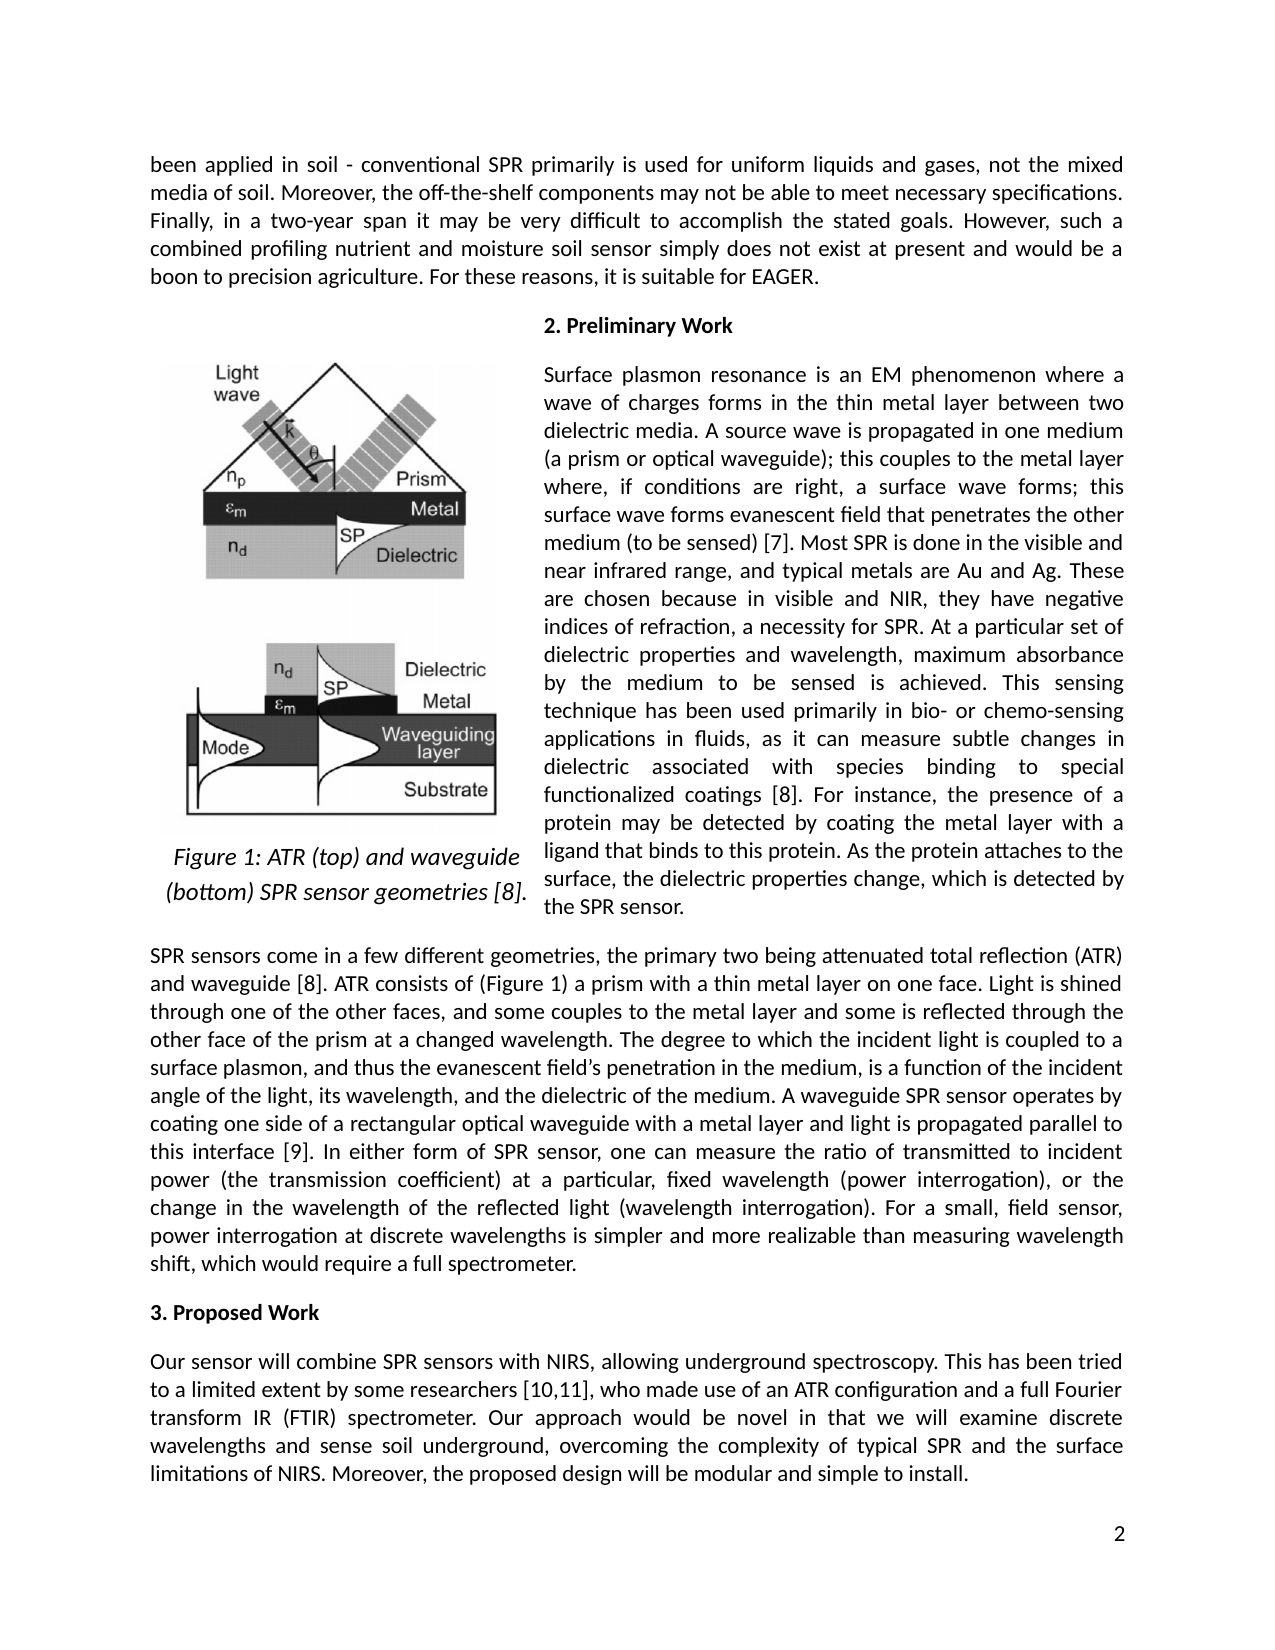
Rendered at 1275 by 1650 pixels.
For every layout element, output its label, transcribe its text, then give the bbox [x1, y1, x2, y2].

text Surface plasmon resonance is an EM phenomenon where a wave of charges forms in the thin metal layer between two dielectric media. A source wave is propagated in one medium (a prism or optical waveguide); this couples to the metal layer where, if conditions are right, a surface wave forms; this surface wave forms evanescent field that penetrates the other medium (to be sensed) [7]. Most SPR is done in the visible and near infrared range, and typical metals are Au and Ag. These are chosen because in visible and NIR, they have negative indices of refraction, a necessity for SPR. At a particular set of dielectric properties and wavelength, maximum absorbance by the medium to be sensed is achieved. This sensing technique has been used primarily in bio- or chemo-sensing applications in fluids, as it can measure subtle changes in dielectric associated with species binding to special functionalized coatings [8]. For instance, the presence of a protein may be detected by coating the metal layer with a ligand that binds to this protein. As the protein attaches to the surface, the dielectric properties change, which is detected by the SPR sensor. [150, 360, 1125, 920]
text Our sensor will combine SPR sensors with NIRS, allowing underground spectroscopy. This has been tried to a limited extent by some researchers [10,11], who made use of an ATR configuration and a full Fourier transform IR (FTIR) spectrometer. Our approach would be novel in that we will examine discrete wavelengths and sense soil underground, overcoming the complexity of typical SPR and the surface limitations of NIRS. Moreover, the proposed design will be modular and simple to install. [150, 1347, 1125, 1487]
text 3. Proposed Work [150, 1298, 1125, 1326]
text Figure 1: ATR (top) and waveguide (bottom) SPR sensor geometries [8]. [150, 837, 543, 907]
picture [161, 348, 532, 837]
text SPR sensors come in a few different geometries, the primary two being attenuated total reflection (ATR) and waveguide [8]. ATR consists of (Figure 1) a prism with a thin metal layer on one face. Light is shined through one of the other faces, and some couples to the metal layer and some is reflected through the other face of the prism at a changed wavelength. The degree to which the incident light is coupled to a surface plasmon, and thus the evanescent field’s penetration in the medium, is a function of the incident angle of the light, its wavelength, and the dielectric of the medium. A waveguide SPR sensor operates by coating one side of a rectangular optical waveguide with a metal layer and light is propagated parallel to this interface [9]. In either form of SPR sensor, one can measure the ratio of transmitted to incident power (the transmission coefficient) at a particular, fixed wavelength (power interrogation), or the change in the wavelength of the reflected light (wavelength interrogation). For a small, field sensor, power interrogation at discrete wavelengths is simpler and more realizable than measuring wavelength shift, which would require a full spectrometer. [150, 941, 1125, 1277]
text 2. Preliminary Work [150, 311, 1125, 349]
text been applied in soil - conventional SPR primarily is used for uniform liquids and gases, not the mixed media of soil. Moreover, the off-the-shelf components may not be able to meet necessary specifications. Finally, in a two-year span it may be very difficult to accomplish the stated goals. However, such a combined profiling nutrient and moisture soil sensor simply does not exist at present and would be a boon to precision agriculture. For these reasons, it is suitable for EAGER. [150, 150, 1125, 290]
